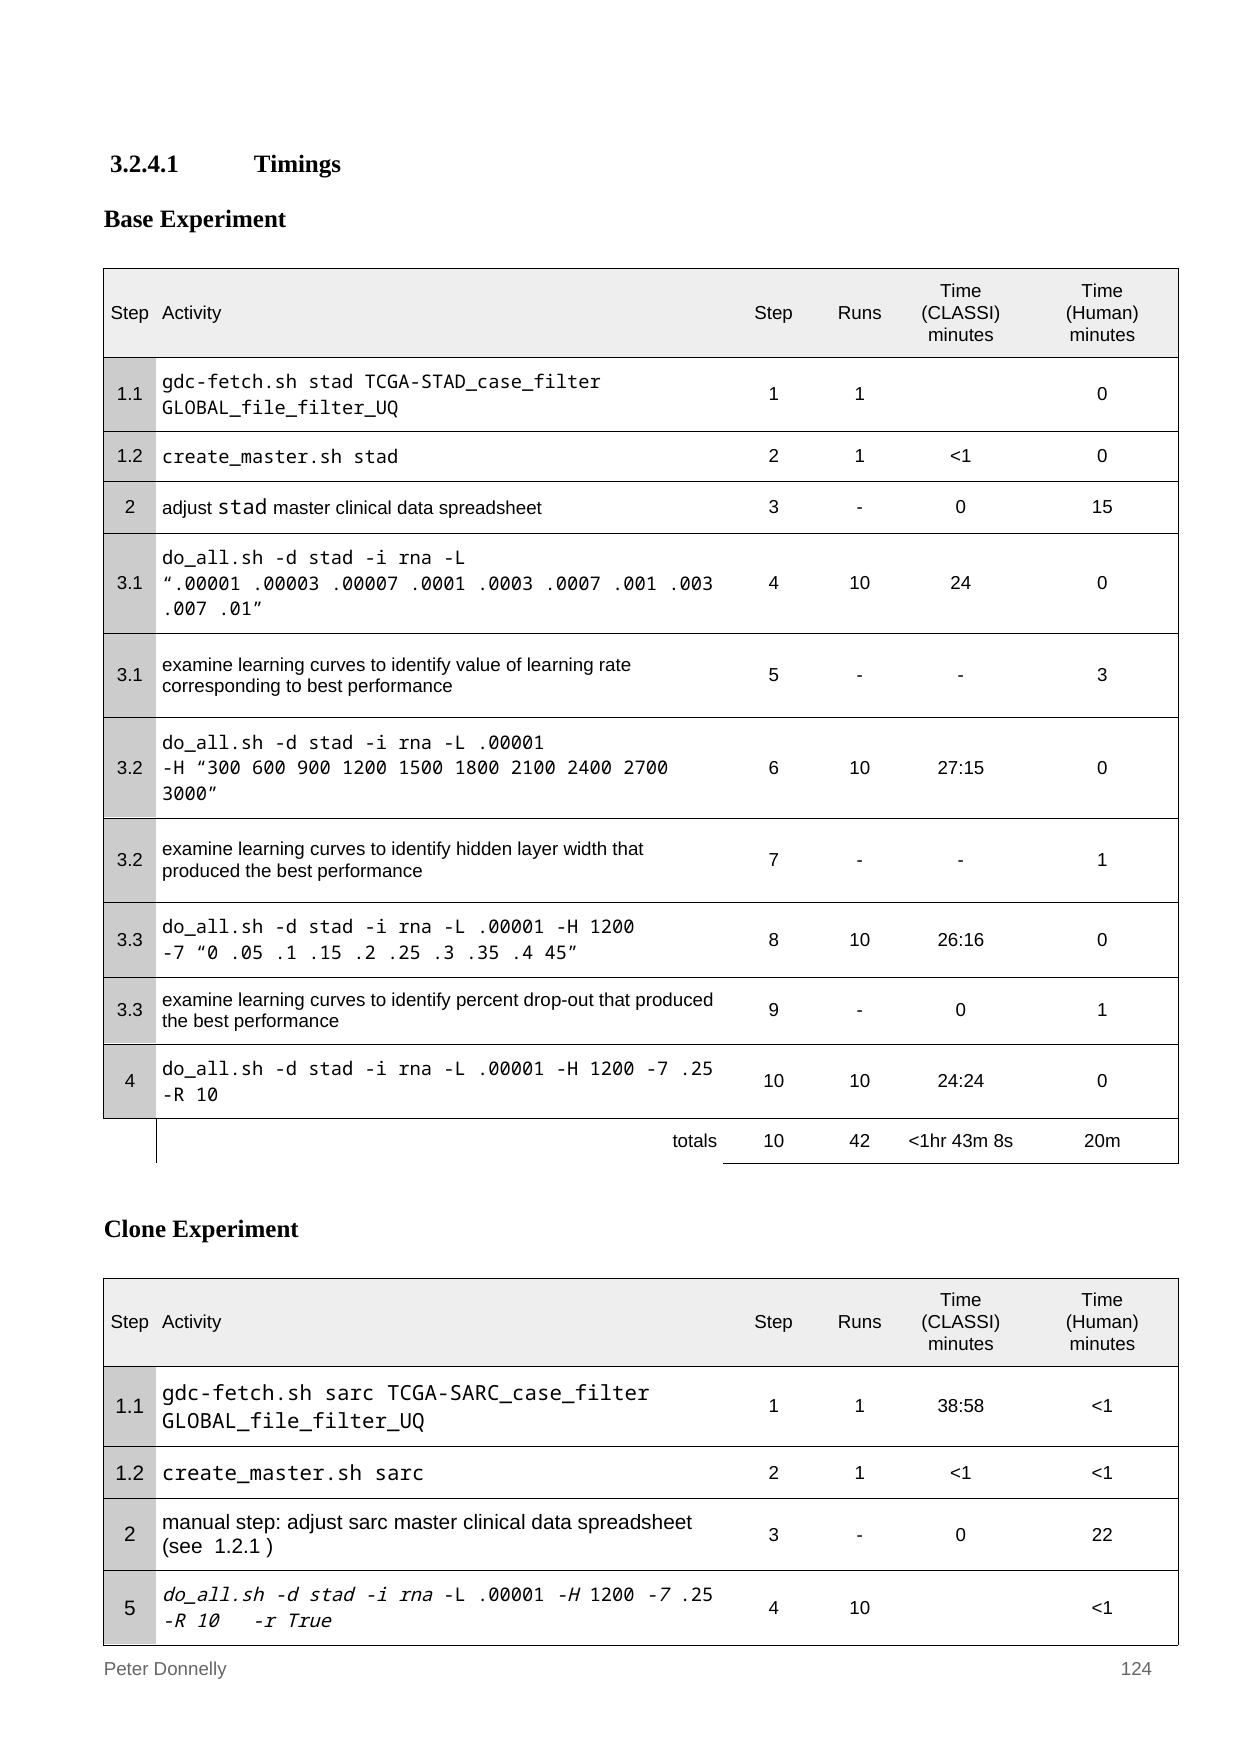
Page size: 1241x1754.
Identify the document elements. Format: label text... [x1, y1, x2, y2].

table_cell - [895, 819, 1026, 902]
table_cell 3.1 [104, 634, 156, 717]
table_header Time (CLASSI) minutes [895, 1279, 1026, 1366]
table_cell [104, 1119, 156, 1163]
table_cell 3.3 [104, 978, 156, 1043]
table_cell 10 [824, 534, 895, 633]
table_header Time (CLASSI) minutes [895, 269, 1026, 357]
table_header Runs [824, 1279, 895, 1366]
table_cell 6 [723, 718, 824, 817]
table_cell 0 [1026, 1045, 1178, 1118]
table_cell - [824, 978, 895, 1043]
table_cell 10 [723, 1045, 824, 1118]
table_cell create_master.sh sarc [156, 1447, 723, 1498]
table_cell 1 [723, 1367, 824, 1446]
table_cell 1 [723, 358, 824, 431]
table_cell - [895, 634, 1026, 717]
table_cell - [824, 819, 895, 902]
table_cell 3.2 [104, 819, 156, 902]
table_cell create_master.sh stad [156, 432, 723, 481]
table_cell 10 [824, 1571, 895, 1644]
table_cell 4 [723, 1571, 824, 1644]
table_cell 42 [824, 1119, 895, 1163]
table_cell - [824, 482, 895, 533]
table_cell do_all.sh -d stad -i rna -L .00001 -H “300 600 900 1200 1500 1800 2100 2400 2700 3000” [156, 718, 723, 817]
subtitle Timings [103, 149, 1146, 178]
table_cell 1 [824, 432, 895, 481]
table_cell [895, 358, 1026, 431]
table_cell <1 [1026, 1447, 1178, 1498]
table_cell 27:15 [895, 718, 1026, 817]
table_cell 1.1 [104, 358, 156, 431]
table_cell 0 [1026, 358, 1178, 431]
table_cell 0 [1026, 718, 1178, 817]
table_cell 20m [1026, 1119, 1178, 1163]
table_cell 1 [824, 1367, 895, 1446]
table_cell 5 [723, 634, 824, 717]
table_cell 1 [824, 358, 895, 431]
table_cell [895, 1571, 1026, 1644]
table_cell 3.2 [104, 718, 156, 817]
table_cell 4 [104, 1045, 156, 1118]
table_cell 9 [723, 978, 824, 1043]
table_cell 2 [104, 1499, 156, 1570]
table_cell 4 [723, 534, 824, 633]
table_cell 0 [895, 1499, 1026, 1570]
table_cell 2 [723, 1447, 824, 1498]
table_cell 0 [1026, 534, 1178, 633]
table_cell 1.2 [104, 432, 156, 481]
table_cell 0 [1026, 432, 1178, 481]
table_cell 1 [824, 1447, 895, 1498]
table_cell 5 [104, 1571, 156, 1644]
table_cell 10 [824, 718, 895, 817]
table_cell 22 [1026, 1499, 1178, 1570]
table_cell adjust stad master clinical data spreadsheet [156, 482, 723, 533]
table_cell 3.3 [104, 903, 156, 977]
table_cell 0 [895, 978, 1026, 1043]
table_cell do_all.sh -d stad -i rna -L “.00001 .00003 .00007 .0001 .0003 .0007 .001 .003 .007 .01” [156, 534, 723, 633]
table_cell 1.1 [104, 1367, 156, 1446]
table_cell 3 [723, 1499, 824, 1570]
table_cell gdc-fetch.sh sarc TCGA-SARC_case_filter GLOBAL_file_filter_UQ [156, 1367, 723, 1446]
table_cell 0 [895, 482, 1026, 533]
table_cell 8 [723, 903, 824, 977]
table_cell 3 [1026, 634, 1178, 717]
table_cell 1.2 [104, 1447, 156, 1498]
table_cell 1 [1026, 819, 1178, 902]
table_cell 2 [723, 432, 824, 481]
table_cell <1 [895, 432, 1026, 481]
table_header Activity [156, 269, 723, 357]
table_header Step [723, 269, 824, 357]
table_cell 38:58 [895, 1367, 1026, 1446]
table_cell <1 [1026, 1571, 1178, 1644]
table_header Runs [824, 269, 895, 357]
table_cell 24:24 [895, 1045, 1026, 1118]
text Clone Experiment [103, 1214, 1146, 1242]
table_header Step [104, 269, 156, 357]
table_cell manual step: adjust sarc master clinical data spreadsheet (see 1.2.1) [156, 1499, 723, 1570]
table_cell 10 [824, 903, 895, 977]
table_cell 15 [1026, 482, 1178, 533]
text Base Experiment [103, 204, 1146, 233]
table_cell 10 [824, 1045, 895, 1118]
table_cell 10 [723, 1119, 824, 1163]
table_cell - [824, 1499, 895, 1570]
table_cell <1 [1026, 1367, 1178, 1446]
table_cell <1 [895, 1447, 1026, 1498]
table_header Time (Human) minutes [1026, 269, 1178, 357]
table_cell 3.1 [104, 534, 156, 633]
table_cell do_all.sh -d stad -i rna -L .00001 -H 1200 -7 “0 .05 .1 .15 .2 .25 .3 .35 .4 45” [156, 903, 723, 977]
table_cell do_all.sh -d stad -i rna -L .00001 -H 1200 -7 .25 -R 10 [156, 1045, 723, 1118]
table_cell 26:16 [895, 903, 1026, 977]
table_header Time (Human) minutes [1026, 1279, 1178, 1366]
table_cell gdc-fetch.sh stad TCGA-STAD_case_filter GLOBAL_file_filter_UQ [156, 358, 723, 431]
table_cell 1 [1026, 978, 1178, 1043]
table_cell 7 [723, 819, 824, 902]
table_cell 0 [1026, 903, 1178, 977]
table_cell totals [157, 1119, 723, 1163]
table_cell examine learning curves to identify value of learning rate corresponding to best performance [156, 634, 723, 717]
table_cell do_all.sh -d stad -i rna -L .00001 -H 1200 -7 .25 -R 10 -r True [156, 1571, 723, 1644]
table_cell 3 [723, 482, 824, 533]
table_header Step [104, 1279, 156, 1366]
table_cell <1hr 43m 8s [895, 1119, 1026, 1163]
table_cell examine learning curves to identify percent drop-out that produced the best performance [156, 978, 723, 1043]
table_cell examine learning curves to identify hidden layer width that produced the best performance [156, 819, 723, 902]
table_cell 2 [104, 482, 156, 533]
table_cell - [824, 634, 895, 717]
table_header Step [723, 1279, 824, 1366]
table_cell 24 [895, 534, 1026, 633]
table_header Activity [156, 1279, 723, 1366]
